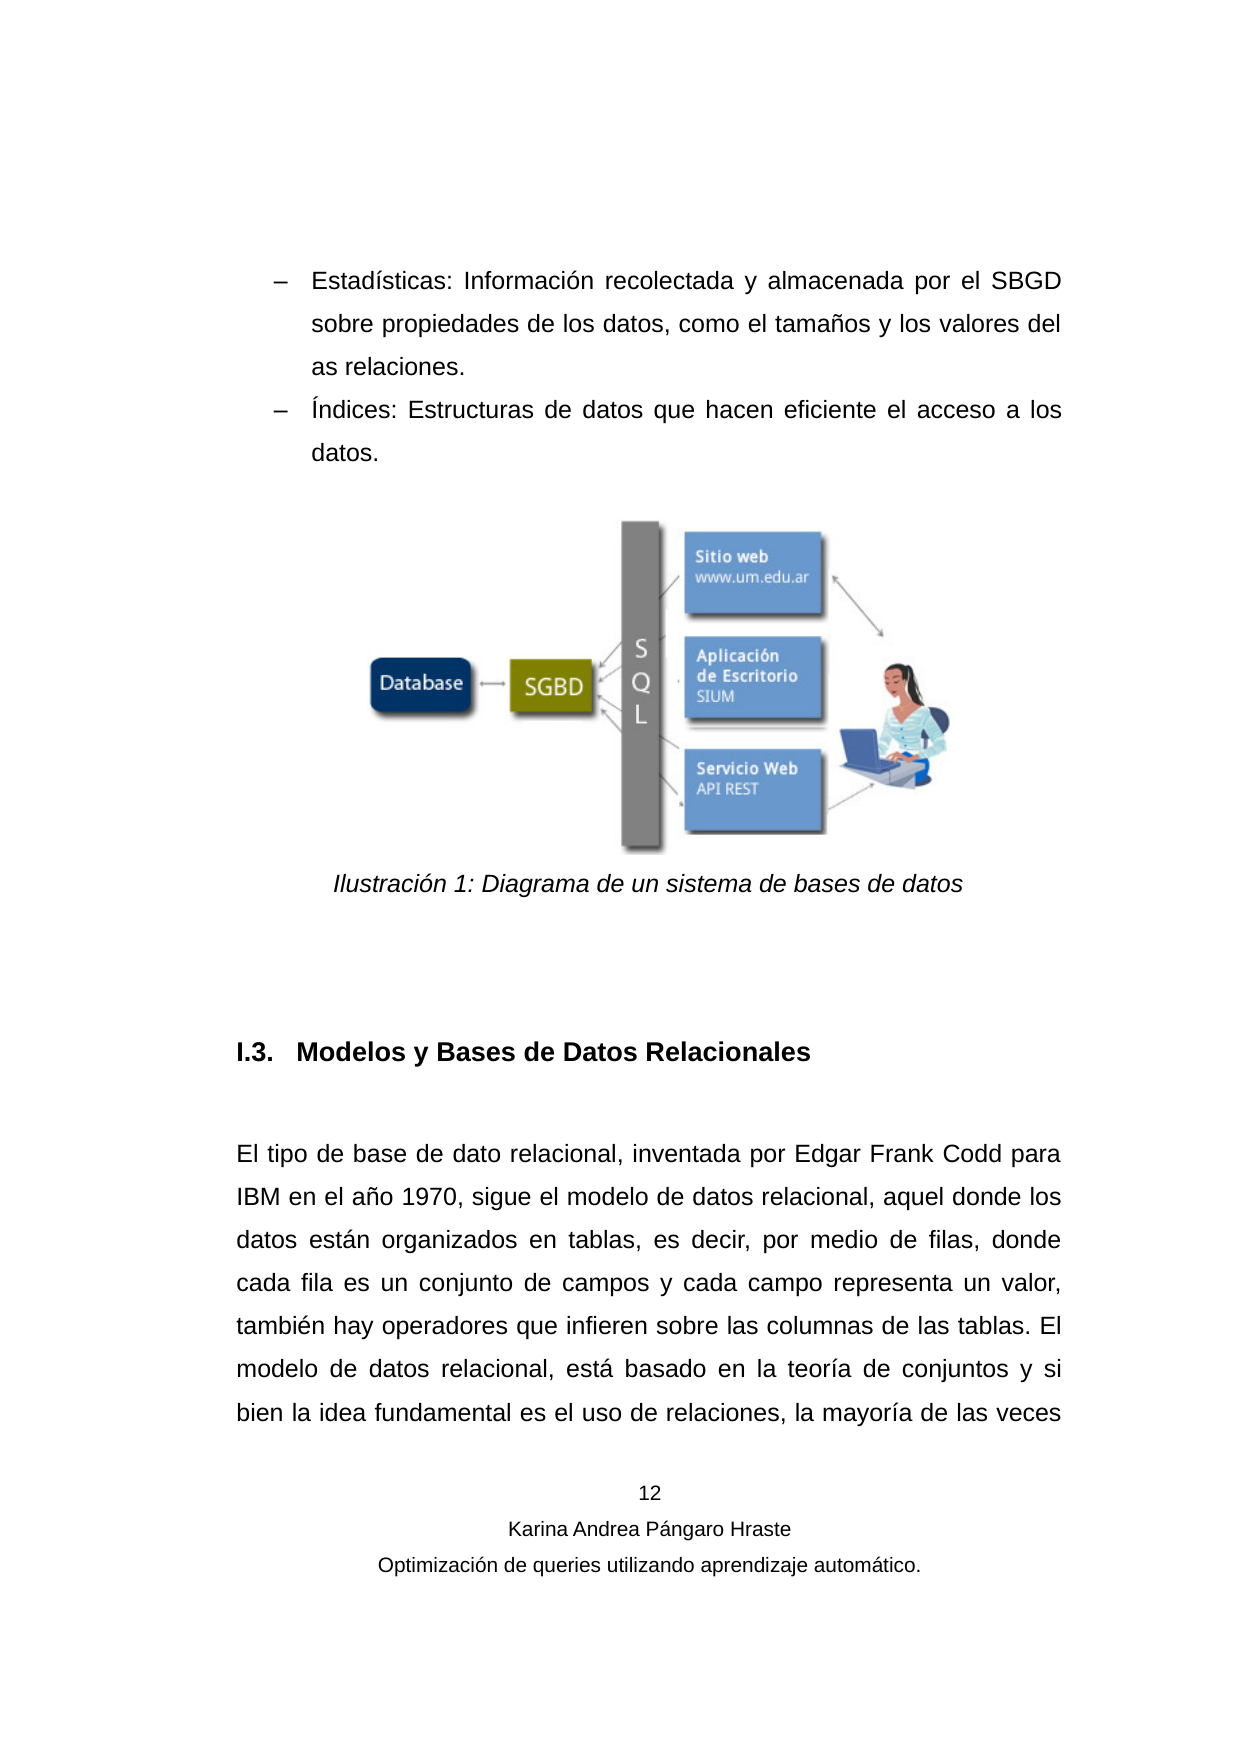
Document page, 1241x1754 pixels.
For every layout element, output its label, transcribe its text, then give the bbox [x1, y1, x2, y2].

text Ilustración 1: Diagrama de un sistema de bases de datos [236, 855, 1063, 898]
text El tipo de base de dato relacional, inventada por Edgar Frank Codd para IBM en el año 1970, sigue el modelo de datos relacional, aquel donde los datos están organizados en tablas, es decir, por medio de filas, donde cada fila es un conjunto de campos y cada campo representa un valor, también hay operadores que infieren sobre las columnas de las tablas. El modelo de datos relacional, está basado en la teoría de conjuntos y si bien la idea fundamental es el uso de relaciones, la mayoría de las veces [236, 1139, 1063, 1426]
subtitle Modelos y Bases de Datos Relacionales [236, 1036, 1063, 1067]
list Estadísticas: Información recolectada y almacenada por el SBGD sobre propiedades de los datos, como el tamaños y los valores del as relaciones. [274, 266, 1063, 381]
picture [366, 517, 951, 855]
list Índices: Estructuras de datos que hacen eficiente el acceso a los datos. [274, 395, 1063, 467]
